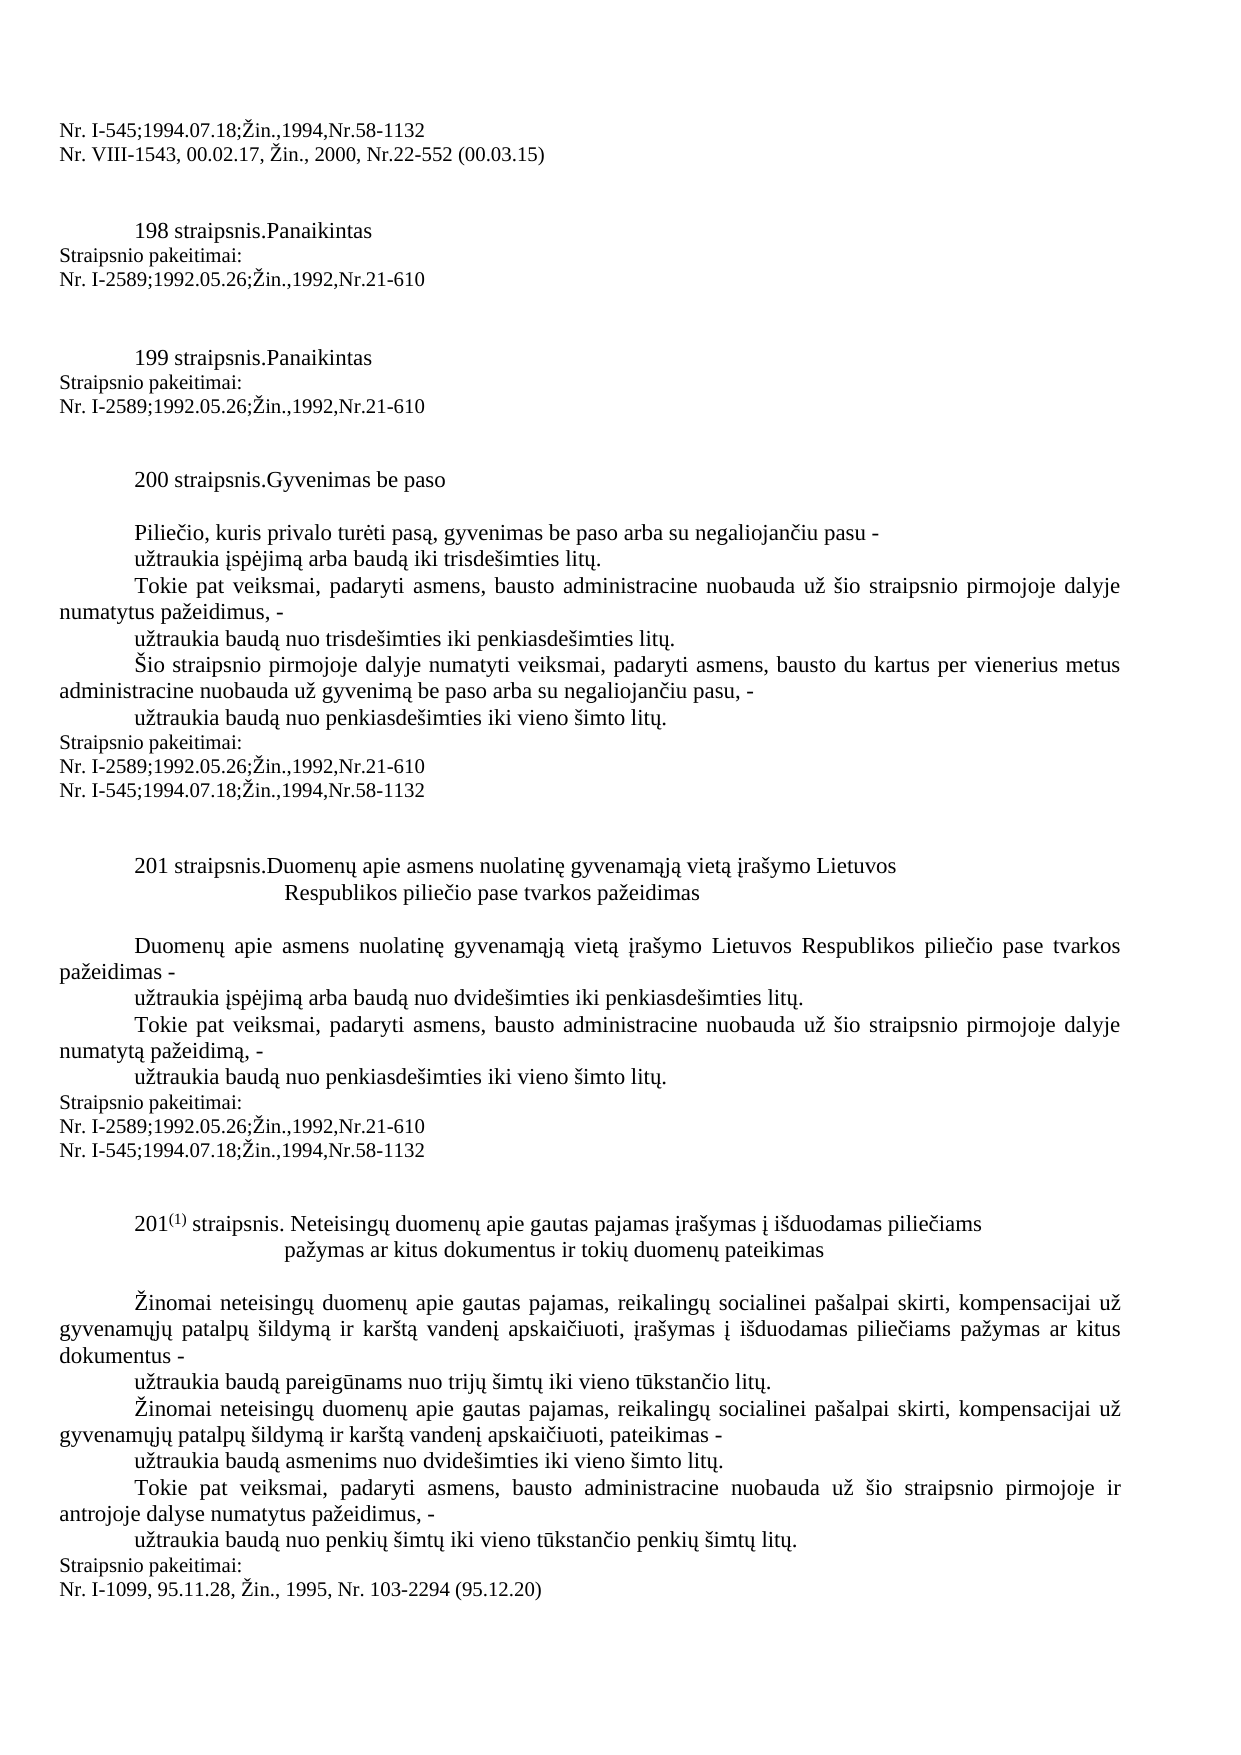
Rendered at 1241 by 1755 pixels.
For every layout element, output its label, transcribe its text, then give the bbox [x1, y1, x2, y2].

text užtraukia baudą pareigūnams nuo trijų šimtų iki vieno tūkstančio litų. [59, 1368, 1122, 1394]
text Nr. I-545;1994.07.18;Žin.,1994,Nr.58-1132 [59, 778, 1122, 802]
text Straipsnio pakeitimai: [59, 1090, 1122, 1114]
text 201 straipsnis.Duomenų apie asmens nuolatinę gyvenamąją vietą įrašymo Lietuvos [59, 853, 1122, 879]
text Straipsnio pakeitimai: [59, 1553, 1122, 1577]
text užtraukia įspėjimą arba baudą iki trisdešimties litų. [59, 546, 1122, 572]
text užtraukia baudą nuo trisdešimties iki penkiasdešimties litų. [59, 624, 1122, 651]
text užtraukia įspėjimą arba baudą nuo dvidešimties iki penkiasdešimties litų. [59, 984, 1122, 1011]
text Straipsnio pakeitimai: [59, 243, 1122, 267]
text Žinomai neteisingų duomenų apie gautas pajamas, reikalingų socialinei pašalpai skirti, kompensacijai už gyvenamųjų patalpų šildymą ir karštą vandenį apskaičiuoti, pateikimas - [59, 1394, 1122, 1447]
text Nr. VIII-1543, 00.02.17, Žin., 2000, Nr.22-552 (00.03.15) [59, 142, 1122, 166]
text 198 straipsnis.Panaikintas [59, 217, 1122, 243]
text užtraukia baudą nuo penkių šimtų iki vieno tūkstančio penkių šimtų litų. [59, 1526, 1122, 1553]
text Tokie pat veiksmai, padaryti asmens, bausto administracine nuobauda už šio straipsnio pirmojoje dalyje numatytą pažeidimą, - [59, 1011, 1122, 1063]
text Nr. I-2589;1992.05.26;Žin.,1992,Nr.21-610 [59, 754, 1122, 778]
text Nr. I-2589;1992.05.26;Žin.,1992,Nr.21-610 [59, 267, 1122, 291]
text 201(1) straipsnis. Neteisingų duomenų apie gautas pajamas įrašymas į išduodamas piliečiams [59, 1210, 1122, 1236]
text Straipsnio pakeitimai: [59, 370, 1122, 394]
text Duomenų apie asmens nuolatinę gyvenamąją vietą įrašymo Lietuvos Respublikos piliečio pase tvarkos pažeidimas - [59, 932, 1122, 984]
text Tokie pat veiksmai, padaryti asmens, bausto administracine nuobauda už šio straipsnio pirmojoje ir antrojoje dalyse numatytus pažeidimus, - [59, 1474, 1122, 1526]
text užtraukia baudą nuo penkiasdešimties iki vieno šimto litų. [59, 704, 1122, 730]
text Žinomai neteisingų duomenų apie gautas pajamas, reikalingų socialinei pašalpai skirti, kompensacijai už gyvenamųjų patalpų šildymą ir karštą vandenį apskaičiuoti, įrašymas į išduodamas piliečiams pažymas ar kitus dokumentus - [59, 1289, 1122, 1368]
text Piliečio, kuris privalo turėti pasą, gyvenimas be paso arba su negaliojančiu pasu - [59, 519, 1122, 546]
text Respublikos piliečio pase tvarkos pažeidimas [209, 879, 1122, 905]
text Nr. I-2589;1992.05.26;Žin.,1992,Nr.21-610 [59, 1114, 1122, 1138]
text 199 straipsnis.Panaikintas [59, 344, 1122, 370]
text Nr. I-2589;1992.05.26;Žin.,1992,Nr.21-610 [59, 394, 1122, 418]
text Šio straipsnio pirmojoje dalyje numatyti veiksmai, padaryti asmens, bausto du kartus per vienerius metus administracine nuobauda už gyvenimą be paso arba su negaliojančiu pasu, - [59, 651, 1122, 704]
text užtraukia baudą nuo penkiasdešimties iki vieno šimto litų. [59, 1063, 1122, 1090]
text 200 straipsnis.Gyvenimas be paso [59, 466, 1122, 493]
text Tokie pat veiksmai, padaryti asmens, bausto administracine nuobauda už šio straipsnio pirmojoje dalyje numatytus pažeidimus, - [59, 572, 1122, 624]
text Straipsnio pakeitimai: [59, 730, 1122, 754]
text Nr. I-545;1994.07.18;Žin.,1994,Nr.58-1132 [59, 1138, 1122, 1162]
text Nr. I-545;1994.07.18;Žin.,1994,Nr.58-1132 [59, 118, 1122, 142]
text pažymas ar kitus dokumentus ir tokių duomenų pateikimas [209, 1236, 1122, 1263]
text užtraukia baudą asmenims nuo dvidešimties iki vieno šimto litų. [59, 1447, 1122, 1474]
text Nr. I-1099, 95.11.28, Žin., 1995, Nr. 103-2294 (95.12.20) [59, 1577, 1122, 1601]
